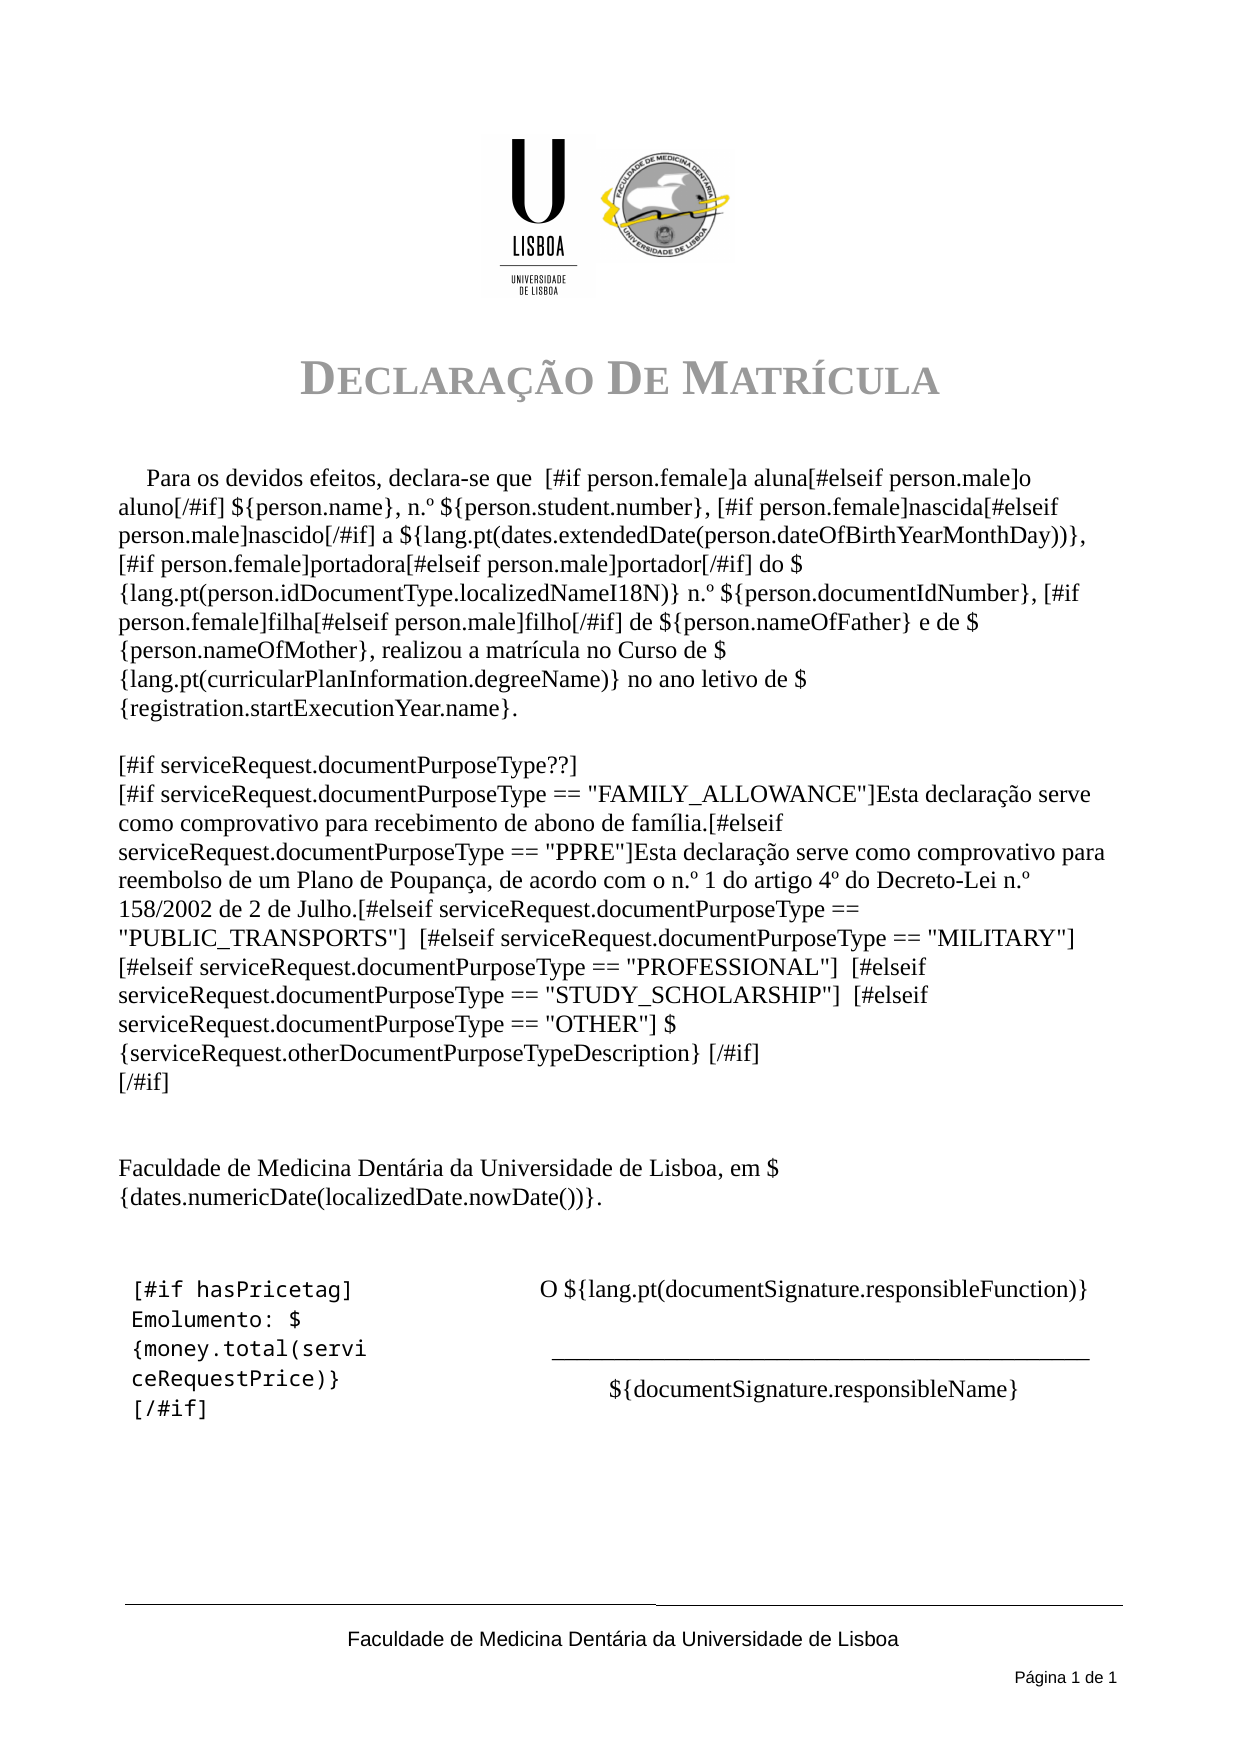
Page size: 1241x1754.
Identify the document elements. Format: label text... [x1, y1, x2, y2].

text [#if serviceRequest.documentPurposeType == "FAMILY_ALLOWANCE"]Esta declaração serve como comprovativo para recebimento de abono de família.[#elseif serviceRequest.documentPurposeType == "PPRE"]Esta declaração serve como comprovativo para reembolso de um Plano de Poupança, de acordo com o n.º 1 do artigo 4º do Decreto-Lei n.º 158/2002 de 2 de Julho.[#elseif serviceRequest.documentPurposeType == "PUBLIC_TRANSPORTS"] [#elseif serviceRequest.documentPurposeType == "MILITARY"] [#elseif serviceRequest.documentPurposeType == "PROFESSIONAL"] [#elseif serviceRequest.documentPurposeType == "STUDY_SCHOLARSHIP"] [#elseif serviceRequest.documentPurposeType == "OTHER"] ${serviceRequest.otherDocumentPurposeTypeDescription} [/#if] [118, 779, 1122, 1067]
table_cell ___________________________________________ [519, 1308, 1110, 1368]
text Declaração De Matrícula [118, 348, 1122, 406]
picture [480, 134, 735, 298]
text Para os devidos efeitos, declara-se que [#if person.female]a aluna[#elseif person.male]o aluno[/#if] ${person.name}, n.º ${person.student.number}, [#if person.female]nascida[#elseif person.male]nascido[/#if] a ${lang.pt(dates.extendedDate(person.dateOfBirthYearMonthDay))}, [#if person.female]portadora[#elseif person.male]portador[/#if] do ${lang.pt(person.idDocumentType.localizedNameI18N)} n.º ${person.documentIdNumber}, [#if person.female]filha[#elseif person.male]filho[/#if] de ${person.nameOfFather} e de ${person.nameOfMother}, realizou a matrícula no Curso de ${lang.pt(curricularPlanInformation.degreeName)} no ano letivo de ${registration.startExecutionYear.name}. [118, 463, 1122, 722]
text [/#if] [118, 1067, 1122, 1096]
table_header O ${lang.pt(documentSignature.responsibleFunction)} [519, 1268, 1110, 1308]
table_header [#if hasPricetag] Emolumento: ${money.total(serviceRequestPrice)} [/#if] [125, 1268, 519, 1428]
table_cell ${documentSignature.responsibleName} [519, 1368, 1110, 1428]
text Faculdade de Medicina Dentária da Universidade de Lisboa, em ${dates.numericDate(localizedDate.nowDate())}. [118, 1153, 1122, 1211]
text [#if serviceRequest.documentPurposeType??] [118, 751, 1122, 779]
